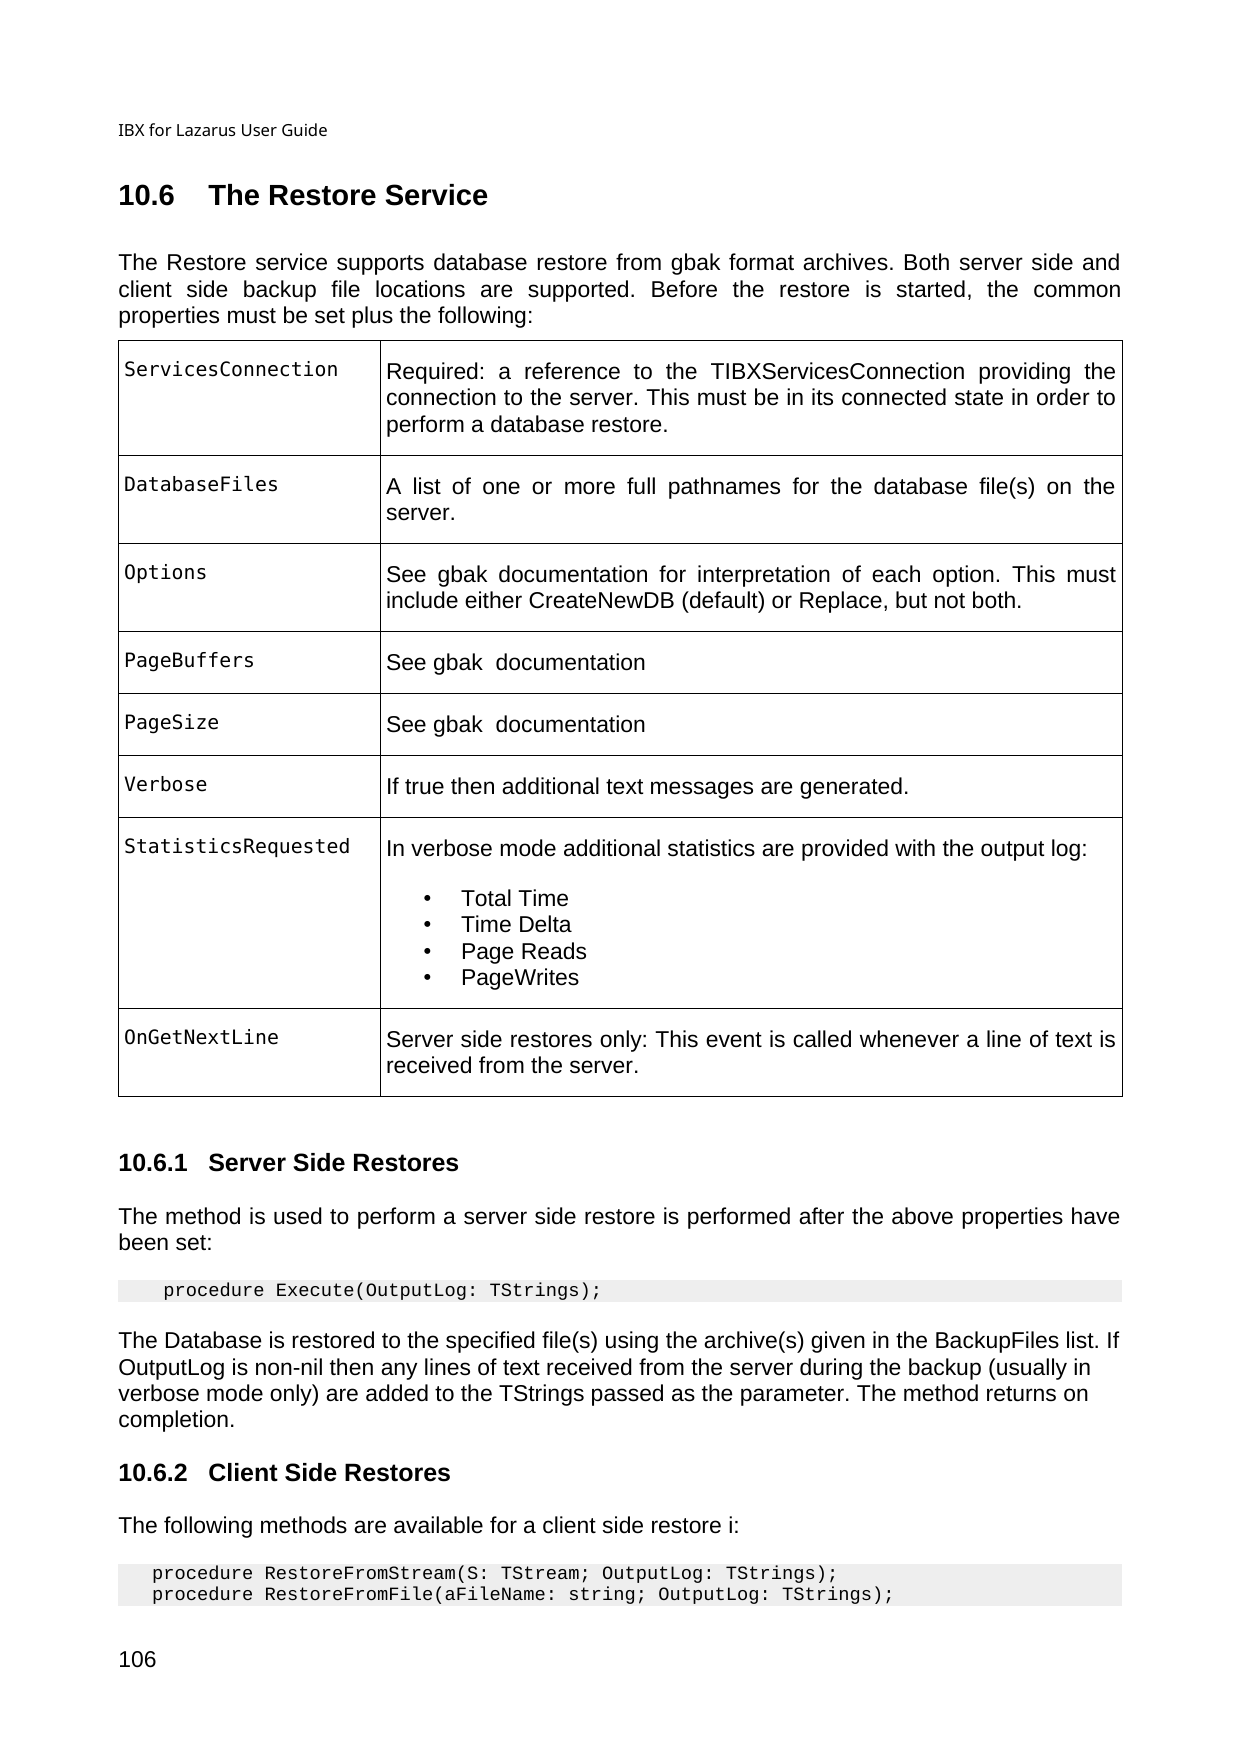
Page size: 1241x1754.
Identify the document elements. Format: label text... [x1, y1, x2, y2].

text procedure RestoreFromFile(aFileName: string; OutputLog: TStrings); [118, 1585, 1122, 1606]
text The Database is restored to the specified file(s) using the archive(s) given in the BackupFiles list. If OutputLog is non-nil then any lines of text received from the server during the backup (usually in verbose mode only) are added to the TStrings passed as the parameter. The method returns on completion. [118, 1327, 1122, 1432]
table_cell DatabaseFiles [119, 456, 380, 543]
table_cell A list of one or more full pathnames for the database file(s) on the server. [381, 456, 1122, 543]
subtitle Server Side Restores [118, 1148, 1122, 1177]
table_cell StatisticsRequested [119, 818, 380, 1008]
table_cell If true then additional text messages are generated. [381, 756, 1122, 817]
table_cell See gbak documentation for interpretation of each option. This must include either CreateNewDB (default) or Replace, but not both. [381, 544, 1122, 631]
table_header Required: a reference to the TIBXServicesConnection providing the connection to the server. This must be in its connected state in order to perform a database restore. [381, 341, 1122, 455]
subtitle The Restore Service [118, 178, 1122, 212]
table_cell Options [119, 544, 380, 631]
table_cell PageBuffers [119, 632, 380, 693]
text The Restore service supports database restore from gbak format archives. Both server side and client side backup file locations are supported. Before the restore is started, the common properties must be set plus the following: [118, 249, 1122, 328]
table_cell See gbak documentation [381, 632, 1122, 693]
text procedure RestoreFromStream(S: TStream; OutputLog: TStrings); [118, 1564, 1122, 1585]
table_cell See gbak documentation [381, 694, 1122, 755]
table_header ServicesConnection [119, 341, 380, 455]
table_cell OnGetNextLine [119, 1009, 380, 1096]
table_cell Verbose [119, 756, 380, 817]
subtitle Client Side Restores [118, 1458, 1122, 1487]
text The following methods are available for a client side restore i: [118, 1512, 1122, 1539]
table_cell Server side restores only: This event is called whenever a line of text is received from the server. [381, 1009, 1122, 1096]
table_cell PageSize [119, 694, 380, 755]
text procedure Execute(OutputLog: TStrings); [118, 1280, 1122, 1302]
table_cell In verbose mode additional statistics are provided with the output log: Total Time Time Delta Page Reads PageWrites [381, 818, 1122, 1008]
text The method is used to perform a server side restore is performed after the above properties have been set: [118, 1203, 1122, 1255]
